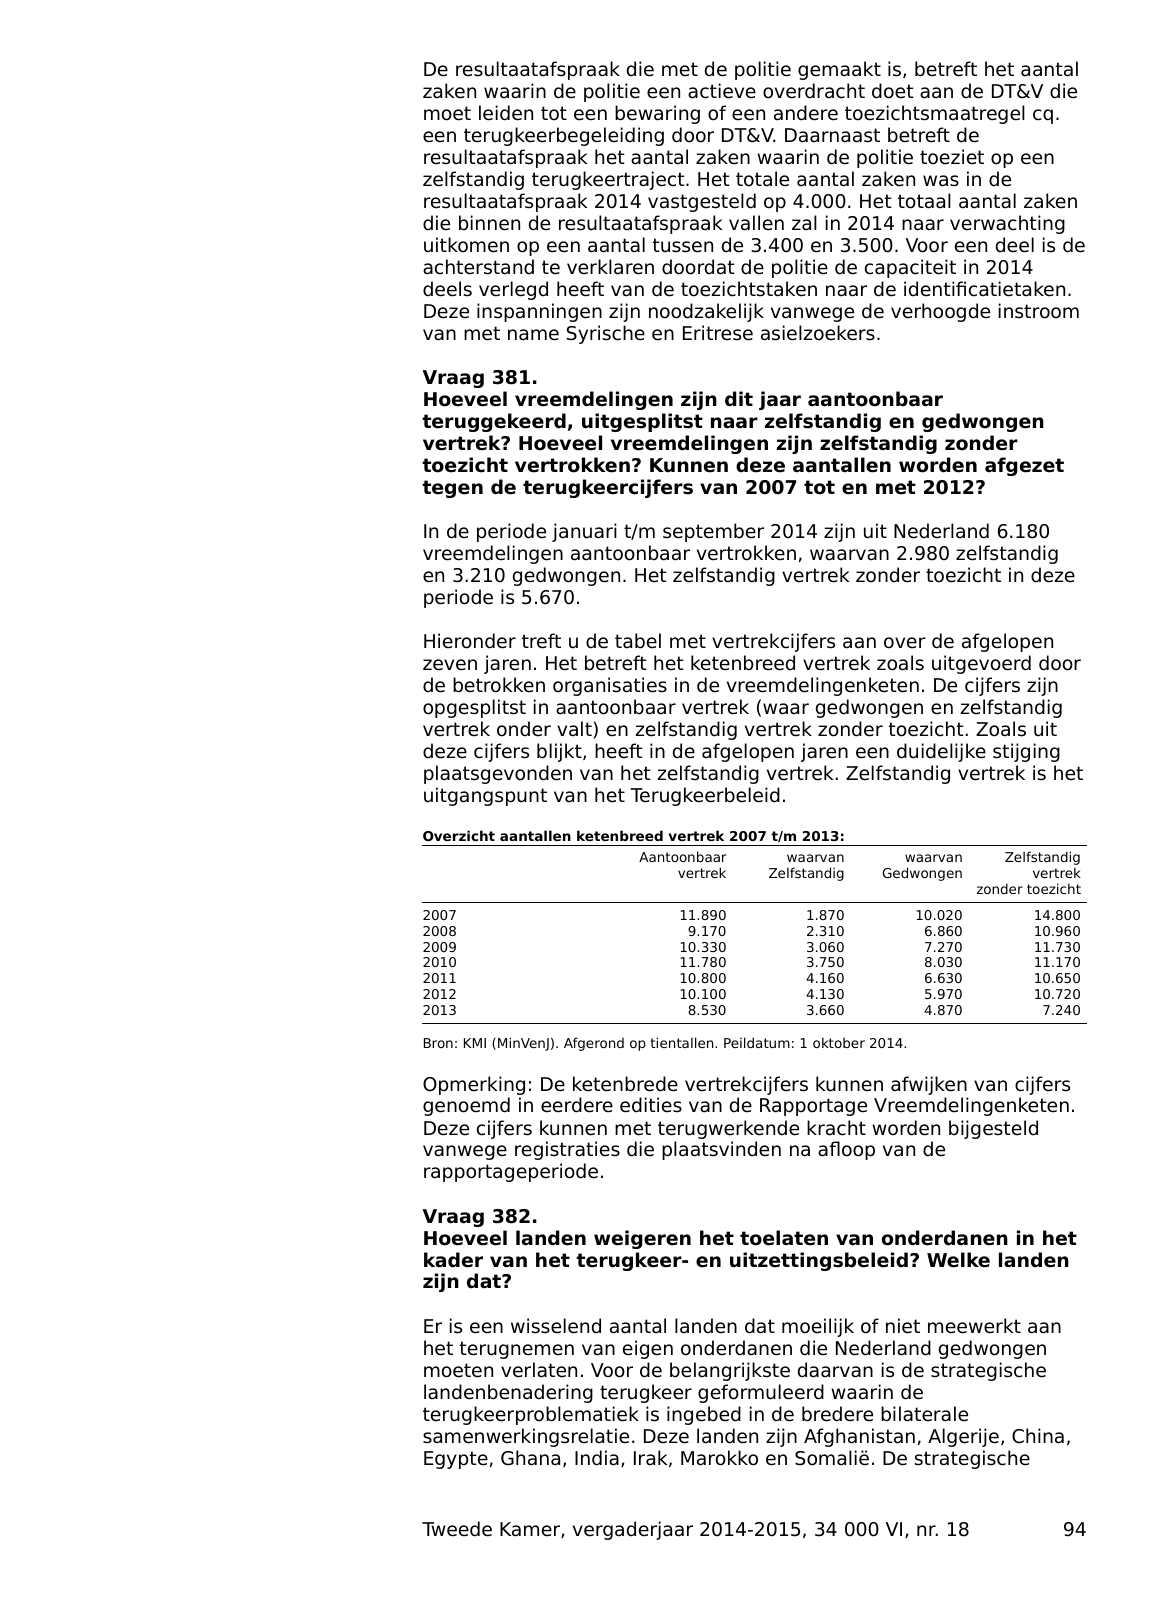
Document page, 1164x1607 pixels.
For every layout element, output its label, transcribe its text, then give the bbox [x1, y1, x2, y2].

table_cell 11.890 [614, 903, 732, 924]
table_cell [422, 846, 614, 902]
text Vraag 381. [422, 367, 1087, 389]
table_cell 2007 [422, 903, 614, 924]
text Hoeveel landen weigeren het toelaten van onderdanen in het kader van het terugkeer- en uitzettingsbeleid? Welke landen zijn dat? [422, 1227, 1087, 1293]
text In de periode januari t/m september 2014 zijn uit Nederland 6.180 vreemdelingen aantoonbaar vertrokken, waarvan 2.980 zelfstandig en 3.210 gedwongen. Het zelfstandig vertrek zonder toezicht in deze periode is 5.670. [422, 521, 1087, 609]
table_cell 2011 [422, 971, 614, 987]
table_cell 2009 [422, 939, 614, 955]
table_cell 3.060 [732, 939, 850, 955]
text Hieronder treft u de tabel met vertrekcijfers aan over de afgelopen zeven jaren. Het betreft het ketenbreed vertrek zoals uitgevoerd door de betrokken organisaties in de vreemdelingenketen. De cijfers zijn opgesplitst in aantoonbaar vertrek (waar gedwongen en zelfstandig vertrek onder valt) en zelfstandig vertrek zonder toezicht. Zoals uit deze cijfers blijkt, heeft in de afgelopen jaren een duidelijke stijging plaatsgevonden van het zelfstandig vertrek. Zelfstandig vertrek is het uitgangspunt van het Terugkeerbeleid. [422, 631, 1087, 807]
table_cell 4.130 [732, 987, 850, 1002]
text Hoeveel vreemdelingen zijn dit jaar aantoonbaar teruggekeerd, uitgesplitst naar zelfstandig en gedwongen vertrek? Hoeveel vreemdelingen zijn zelfstandig zonder toezicht vertrokken? Kunnen deze aantallen worden afgezet tegen de terugkeercijfers van 2007 tot en met 2012? [422, 389, 1087, 499]
table_cell 9.170 [614, 924, 732, 939]
table_cell 10.330 [614, 939, 732, 955]
table_cell 11.730 [969, 939, 1087, 955]
table_cell Zelfstandig vertrek zonder toezicht [969, 846, 1087, 902]
table_cell 2012 [422, 987, 614, 1002]
table_cell 8.030 [850, 955, 968, 971]
table_cell 14.800 [969, 903, 1087, 924]
table_cell 2013 [422, 1002, 614, 1023]
table_cell waarvan Zelfstandig [732, 846, 850, 902]
table_cell 4.160 [732, 971, 850, 987]
table_cell 2008 [422, 924, 614, 939]
table_cell 10.650 [969, 971, 1087, 987]
table_cell 10.100 [614, 987, 732, 1002]
table_cell 7.240 [969, 1002, 1087, 1023]
table_cell 4.870 [850, 1002, 968, 1023]
table_cell 10.720 [969, 987, 1087, 1002]
table_cell Bron: KMI (MinVenJ). Afgerond op tientallen. Peildatum: 1 oktober 2014. [422, 1024, 1087, 1051]
table_cell 10.020 [850, 903, 968, 924]
table_cell 11.170 [969, 955, 1087, 971]
text Vraag 382. [422, 1206, 1087, 1227]
table_cell waarvan Gedwongen [850, 846, 968, 902]
table_cell 2010 [422, 955, 614, 971]
table_cell 7.270 [850, 939, 968, 955]
table_header Overzicht aantallen ketenbreed vertrek 2007 t/m 2013: [422, 829, 1087, 844]
table_cell 3.750 [732, 955, 850, 971]
table_cell Aantoonbaar vertrek [614, 846, 732, 902]
table_cell 8.530 [614, 1002, 732, 1023]
table_cell 6.860 [850, 924, 968, 939]
table_cell 11.780 [614, 955, 732, 971]
table_cell 2.310 [732, 924, 850, 939]
text Opmerking: De ketenbrede vertrekcijfers kunnen afwijken van cijfers genoemd in eerdere edities van de Rapportage Vreemdelingenketen. Deze cijfers kunnen met terugwerkende kracht worden bijgesteld vanwege registraties die plaatsvinden na afloop van de rapportageperiode. [422, 1073, 1087, 1183]
table_cell 6.630 [850, 971, 968, 987]
table_cell 10.960 [969, 924, 1087, 939]
text De resultaatafspraak die met de politie gemaakt is, betreft het aantal zaken waarin de politie een actieve overdracht doet aan de DT&V die moet leiden tot een bewaring of een andere toezichtsmaatregel cq. een terugkeerbegeleiding door DT&V. Daarnaast betreft de resultaatafspraak het aantal zaken waarin de politie toeziet op een zelfstandig terugkeertraject. Het totale aantal zaken was in de resultaatafspraak 2014 vastgesteld op 4.000. Het totaal aantal zaken die binnen de resultaatafspraak vallen zal in 2014 naar verwachting uitkomen op een aantal tussen de 3.400 en 3.500. Voor een deel is de achterstand te verklaren doordat de politie de capaciteit in 2014 deels verlegd heeft van de toezichtstaken naar de identificatietaken. Deze inspanningen zijn noodzakelijk vanwege de verhoogde instroom van met name Syrische en Eritrese asielzoekers. [422, 59, 1087, 345]
table_cell 10.800 [614, 971, 732, 987]
table_cell 5.970 [850, 987, 968, 1002]
table_cell 3.660 [732, 1002, 850, 1023]
text Er is een wisselend aantal landen dat moeilijk of niet meewerkt aan het terugnemen van eigen onderdanen die Nederland gedwongen moeten verlaten. Voor de belangrijkste daarvan is de strategische landenbenadering terugkeer geformuleerd waarin de terugkeerproblematiek is ingebed in de bredere bilaterale samenwerkingsrelatie. Deze landen zijn Afghanistan, Algerije, China, Egypte, Ghana, India, Irak, Marokko en Somalië. De strategische [422, 1316, 1087, 1469]
table_cell 1.870 [732, 903, 850, 924]
